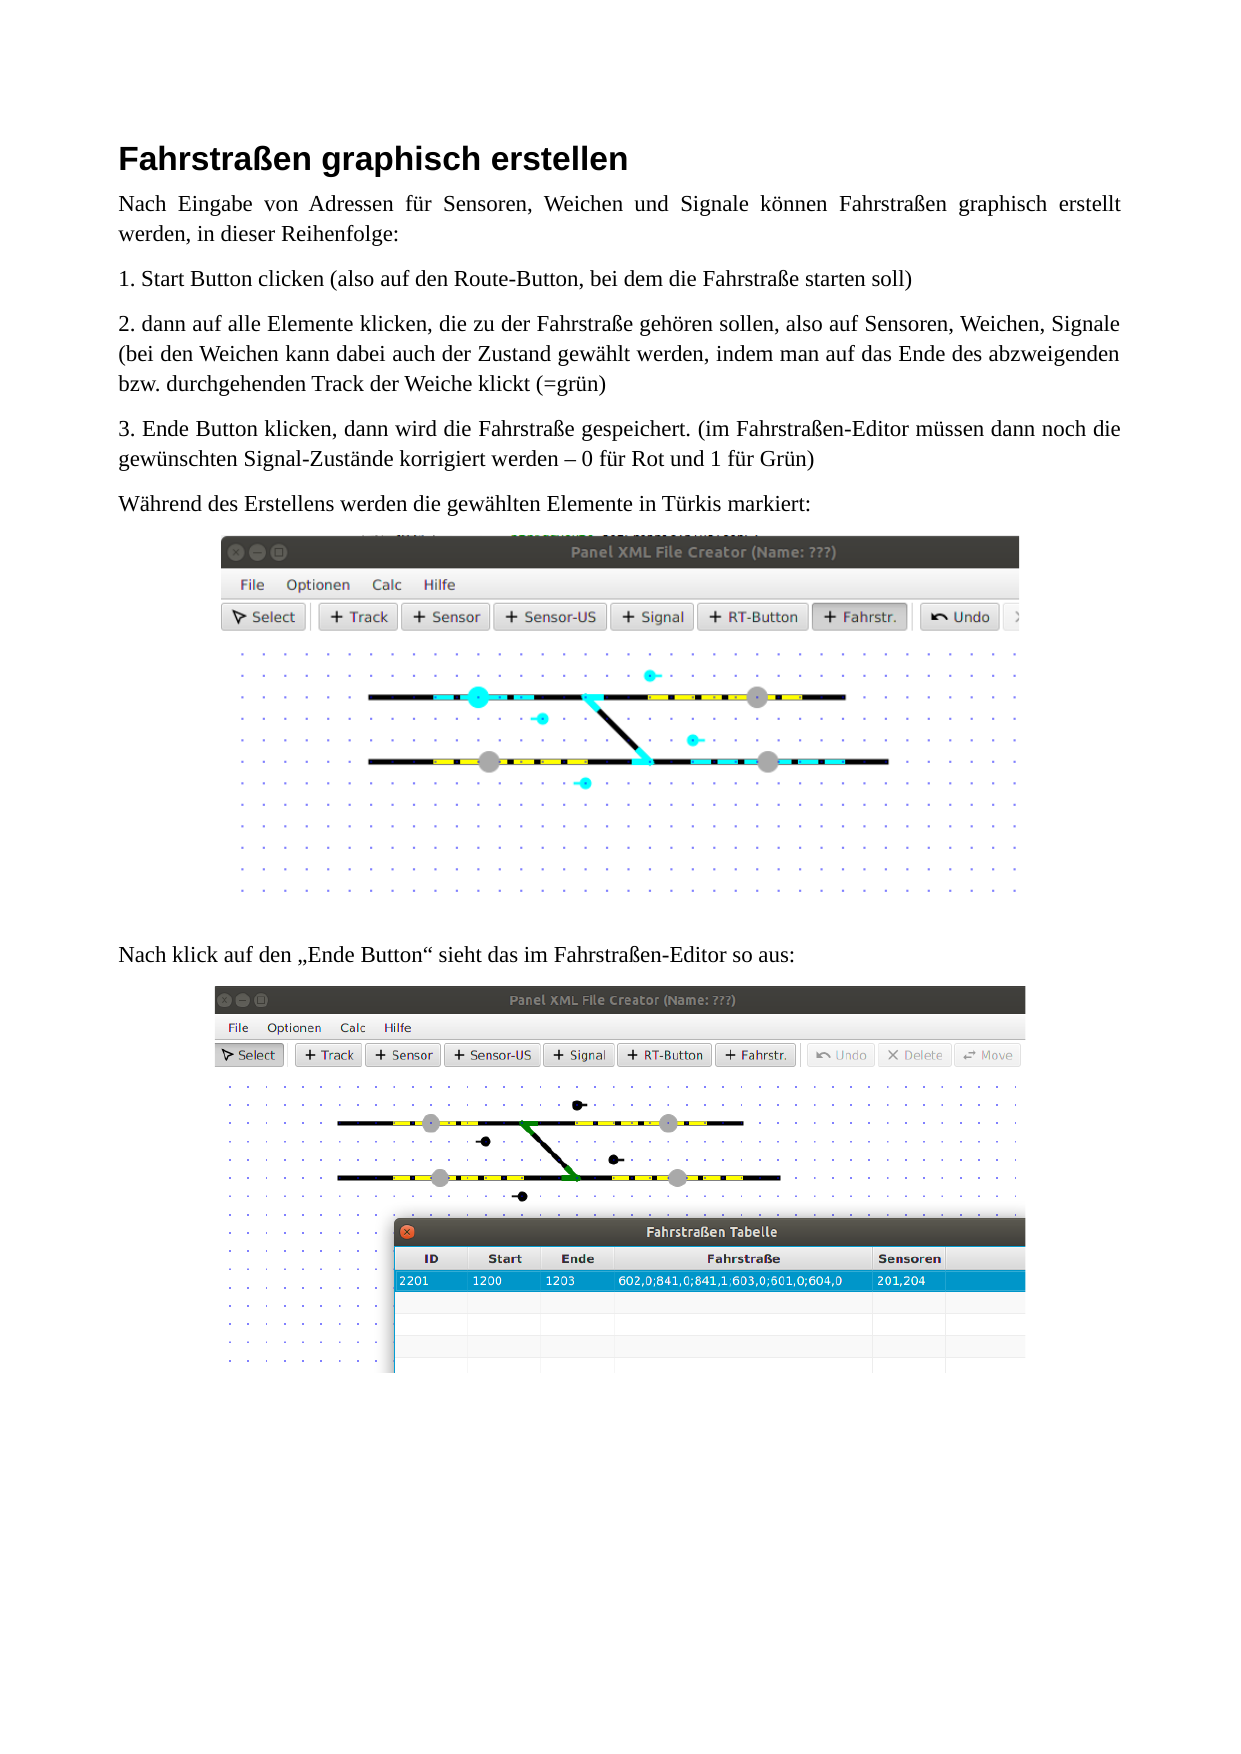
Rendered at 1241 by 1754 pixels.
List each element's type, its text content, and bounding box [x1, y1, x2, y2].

picture [396, 1248, 1026, 1269]
text 3. Ende Button klicken, dann wird die Fahrstraße gespeichert. (im Fahrstraßen-Editor müssen dann noch die gewünschten Signal-Zustände korrigiert werden – 0 für Rot und 1 für Grün) [118, 415, 1122, 472]
text 1. Start Button clicken (also auf den Route-Button, bei dem die Fahrstraße starten soll) [118, 265, 1122, 291]
text 2. dann auf alle Elemente klicken, die zu der Fahrstraße gehören sollen, also auf Sensoren, Weichen, Signale (bei den Weichen kann dabei auch der Zustand gewählt werden, indem man auf das Ende des abzweigenden bzw. durchgehenden Track der Weiche klickt (=grün) [118, 310, 1122, 397]
text Während des Erstellens werden die gewählten Elemente in Türkis markiert: [118, 490, 1122, 516]
subtitle Fahrstraßen graphisch erstellen [118, 139, 1122, 178]
picture [214, 986, 1026, 1373]
picture [221, 535, 1020, 893]
text Nach Eingabe von Adressen für Sensoren, Weichen und Signale können Fahrstraßen graphisch erstellt werden, in dieser Reihenfolge: [118, 190, 1122, 247]
text Nach klick auf den „Ende Button“ sieht das im Fahrstraßen-Editor so aus: [118, 941, 1122, 968]
picture [396, 1293, 1026, 1373]
